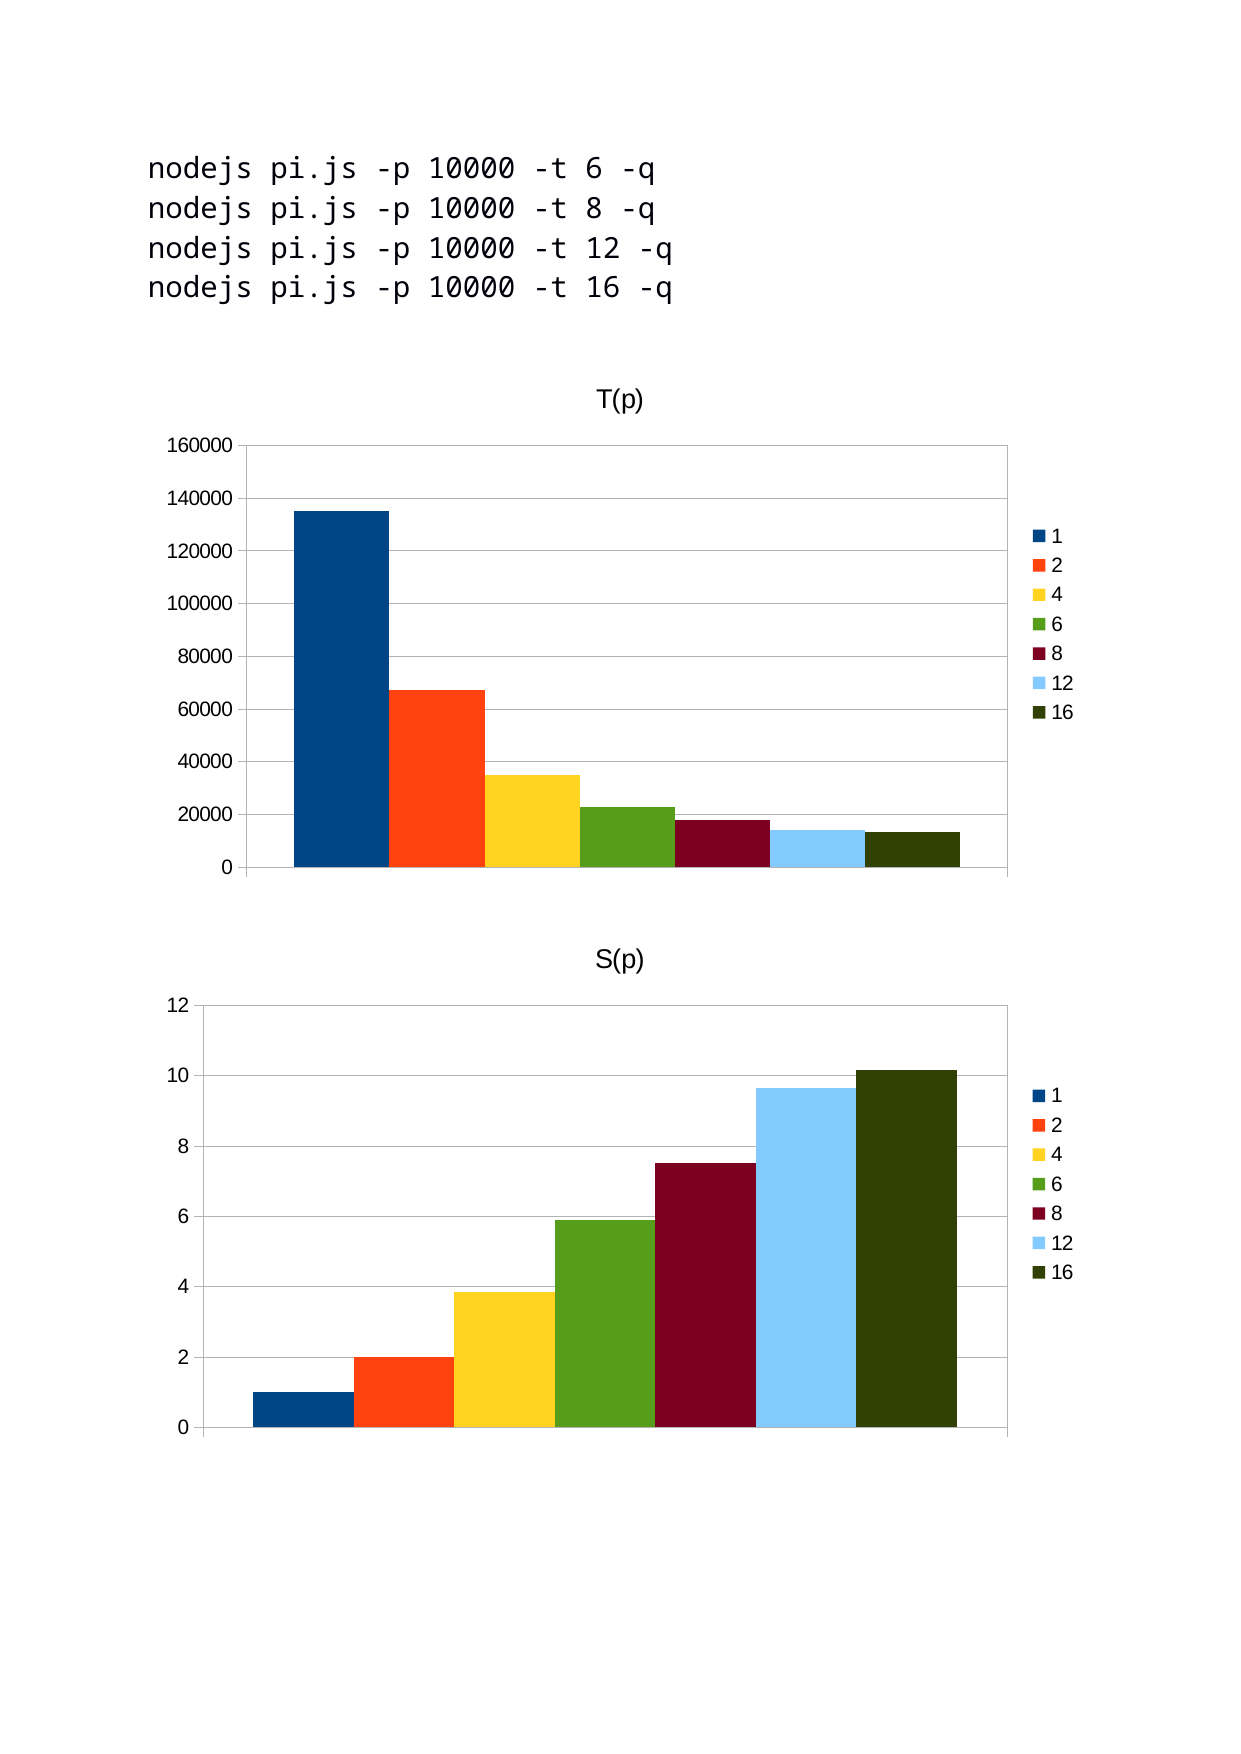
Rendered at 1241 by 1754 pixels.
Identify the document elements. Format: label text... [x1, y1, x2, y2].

text nodejs pi.js -p 10000 -t 8 -q [148, 187, 1093, 227]
text nodejs pi.js -p 10000 -t 16 -q [148, 267, 1093, 306]
text nodejs pi.js -p 10000 -t 12 -q [148, 227, 1093, 267]
text nodejs pi.js -p 10000 -t 6 -q [148, 148, 1093, 187]
